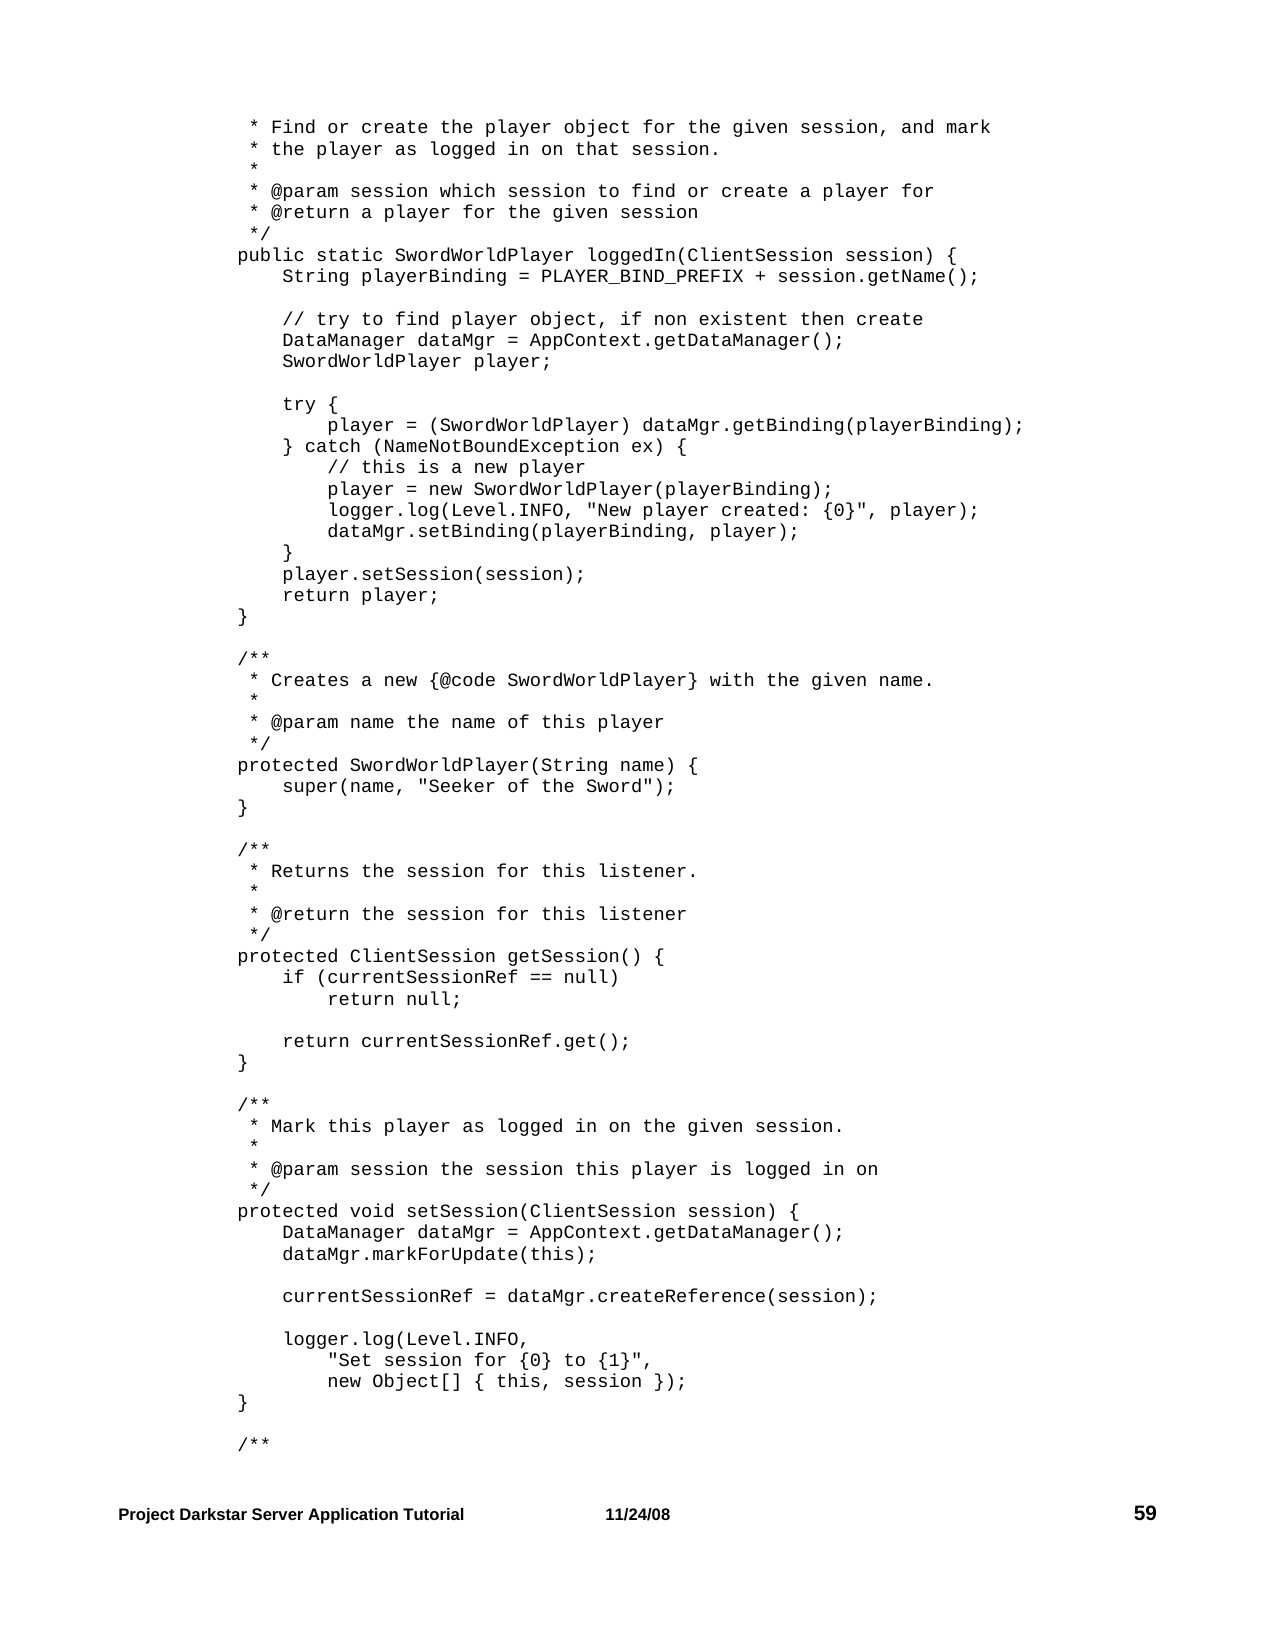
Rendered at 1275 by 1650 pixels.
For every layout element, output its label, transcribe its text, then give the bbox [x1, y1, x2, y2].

text } catch (NameNotBoundException ex) { [192, 437, 1098, 458]
text * @return the session for this listener [192, 904, 1098, 926]
text /** [192, 1096, 1098, 1117]
text return currentSessionRef.get(); [192, 1032, 1098, 1053]
text } [192, 1053, 1098, 1074]
text } [192, 1393, 1098, 1414]
text } [192, 543, 1098, 564]
text new Object[] { this, session }); [192, 1372, 1098, 1393]
text DataManager dataMgr = AppContext.getDataManager(); [192, 331, 1098, 352]
text protected void setSession(ClientSession session) { [192, 1202, 1098, 1223]
text /** [192, 841, 1098, 862]
text * Creates a new {@code SwordWorldPlayer} with the given name. [192, 671, 1098, 692]
text public static SwordWorldPlayer loggedIn(ClientSession session) { [192, 246, 1098, 267]
text /** [192, 649, 1098, 671]
text * @param session the session this player is logged in on [192, 1159, 1098, 1181]
text return null; [192, 989, 1098, 1011]
text } [192, 798, 1098, 819]
text // try to find player object, if non existent then create [192, 309, 1098, 331]
text return player; [192, 586, 1098, 607]
text super(name, "Seeker of the Sword"); [192, 777, 1098, 798]
text protected SwordWorldPlayer(String name) { [192, 756, 1098, 777]
text protected ClientSession getSession() { [192, 947, 1098, 968]
text // this is a new player [192, 458, 1098, 479]
text player = new SwordWorldPlayer(playerBinding); [192, 479, 1098, 501]
text * Mark this player as logged in on the given session. [192, 1117, 1098, 1138]
text * @param name the name of this player [192, 713, 1098, 734]
text * @return a player for the given session [192, 203, 1098, 224]
text logger.log(Level.INFO, "New player created: {0}", player); [192, 501, 1098, 522]
text * the player as logged in on that session. [192, 139, 1098, 161]
text "Set session for {0} to {1}", [192, 1351, 1098, 1372]
text player.setSession(session); [192, 564, 1098, 586]
text dataMgr.setBinding(playerBinding, player); [192, 522, 1098, 543]
text dataMgr.markForUpdate(this); [192, 1244, 1098, 1266]
text * Returns the session for this listener. [192, 862, 1098, 883]
text DataManager dataMgr = AppContext.getDataManager(); [192, 1223, 1098, 1244]
text logger.log(Level.INFO, [192, 1329, 1098, 1351]
text * [192, 692, 1098, 713]
text player = (SwordWorldPlayer) dataMgr.getBinding(playerBinding); [192, 416, 1098, 437]
text */ [192, 1181, 1098, 1202]
text * Find or create the player object for the given session, and mark [192, 118, 1098, 139]
text /** [192, 1436, 1098, 1457]
text try { [192, 394, 1098, 416]
text * @param session which session to find or create a player for [192, 182, 1098, 203]
text * [192, 161, 1098, 182]
text currentSessionRef = dataMgr.createReference(session); [192, 1287, 1098, 1308]
text */ [192, 926, 1098, 947]
text } [192, 607, 1098, 628]
text SwordWorldPlayer player; [192, 352, 1098, 373]
text */ [192, 734, 1098, 756]
text * [192, 883, 1098, 904]
text if (currentSessionRef == null) [192, 968, 1098, 989]
text */ [192, 224, 1098, 246]
text String playerBinding = PLAYER_BIND_PREFIX + session.getName(); [192, 267, 1098, 288]
text * [192, 1138, 1098, 1159]
